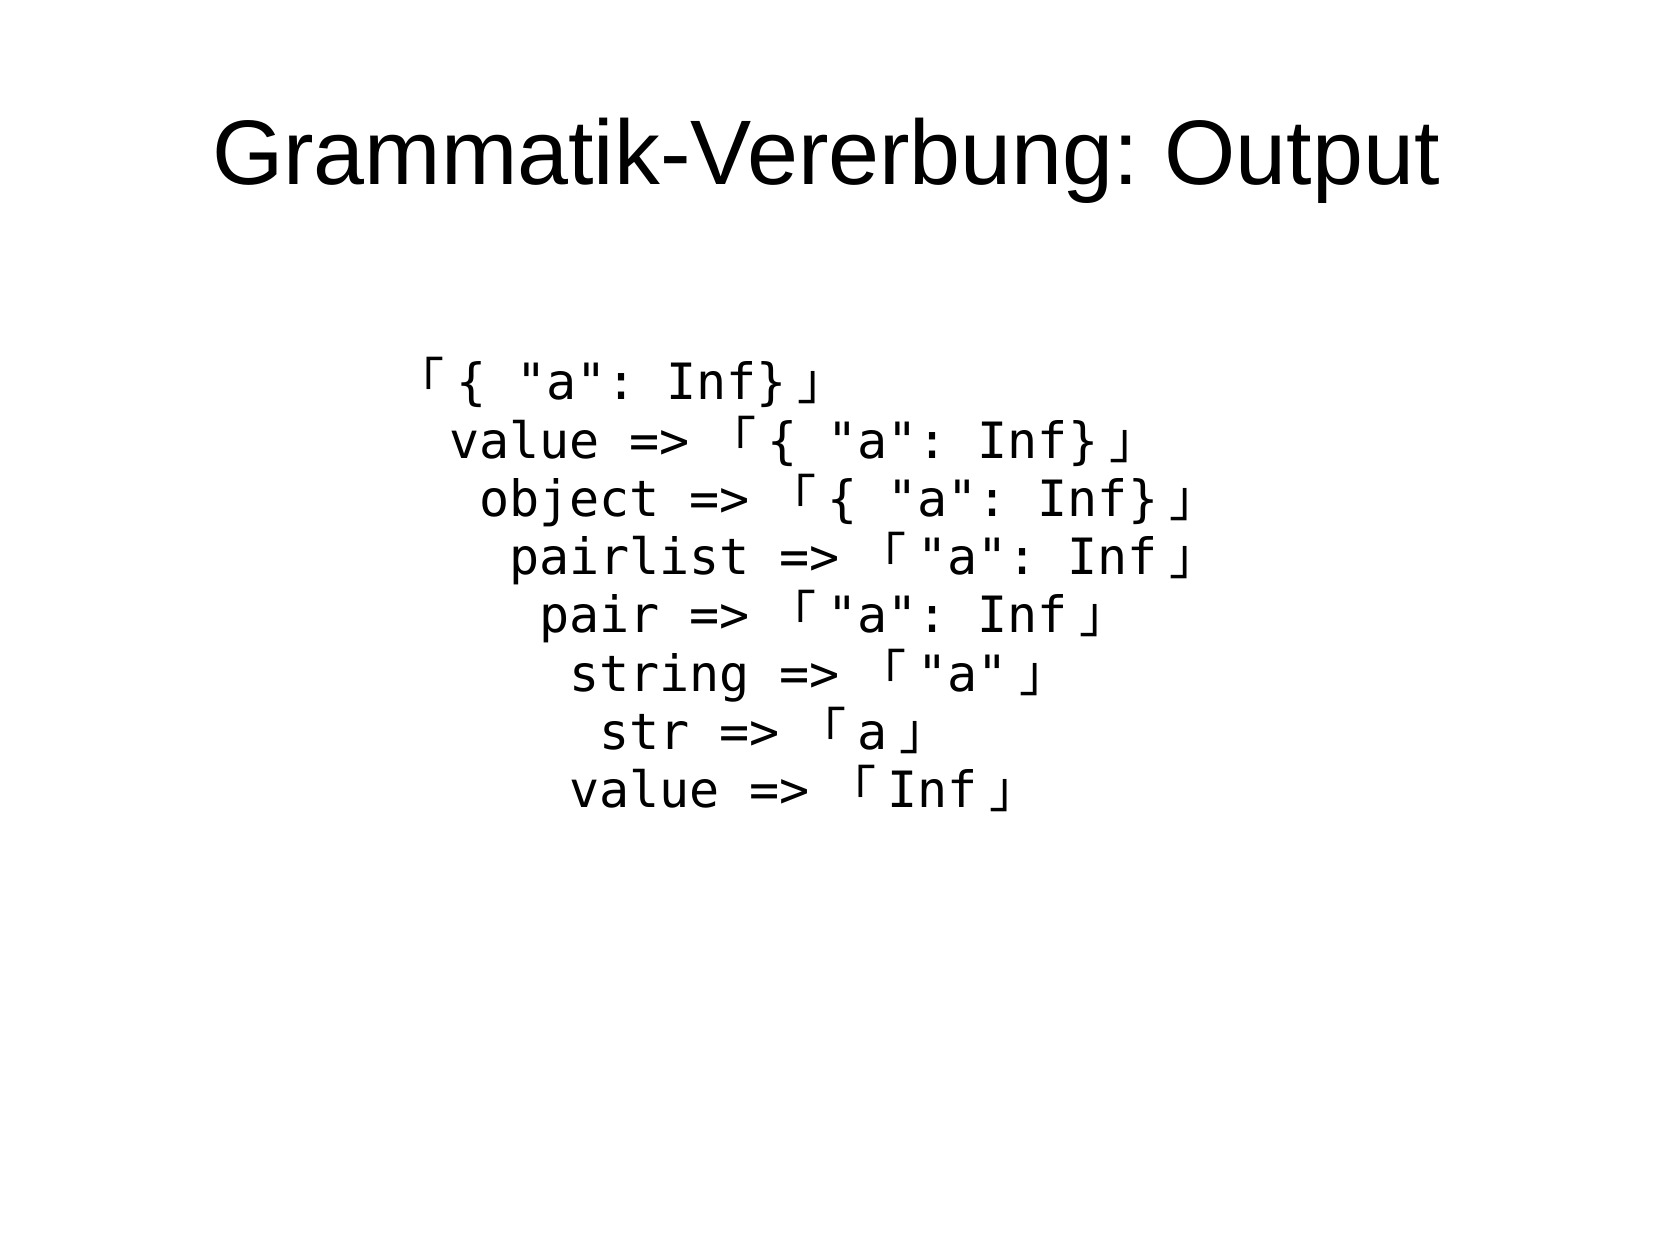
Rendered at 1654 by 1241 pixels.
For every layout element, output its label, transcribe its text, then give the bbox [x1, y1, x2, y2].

text_box ｢{ "a": Inf}｣ value => ｢{ "a": Inf}｣ object => ｢{ "a": Inf}｣ pairlist => ｢"a": Inf｣ pair => ｢"a": Inf｣ string => ｢"a"｣ str => ｢a｣ value => ｢Inf｣ [405, 346, 1261, 886]
title Grammatik-Vererbung: Output [82, 49, 1571, 257]
